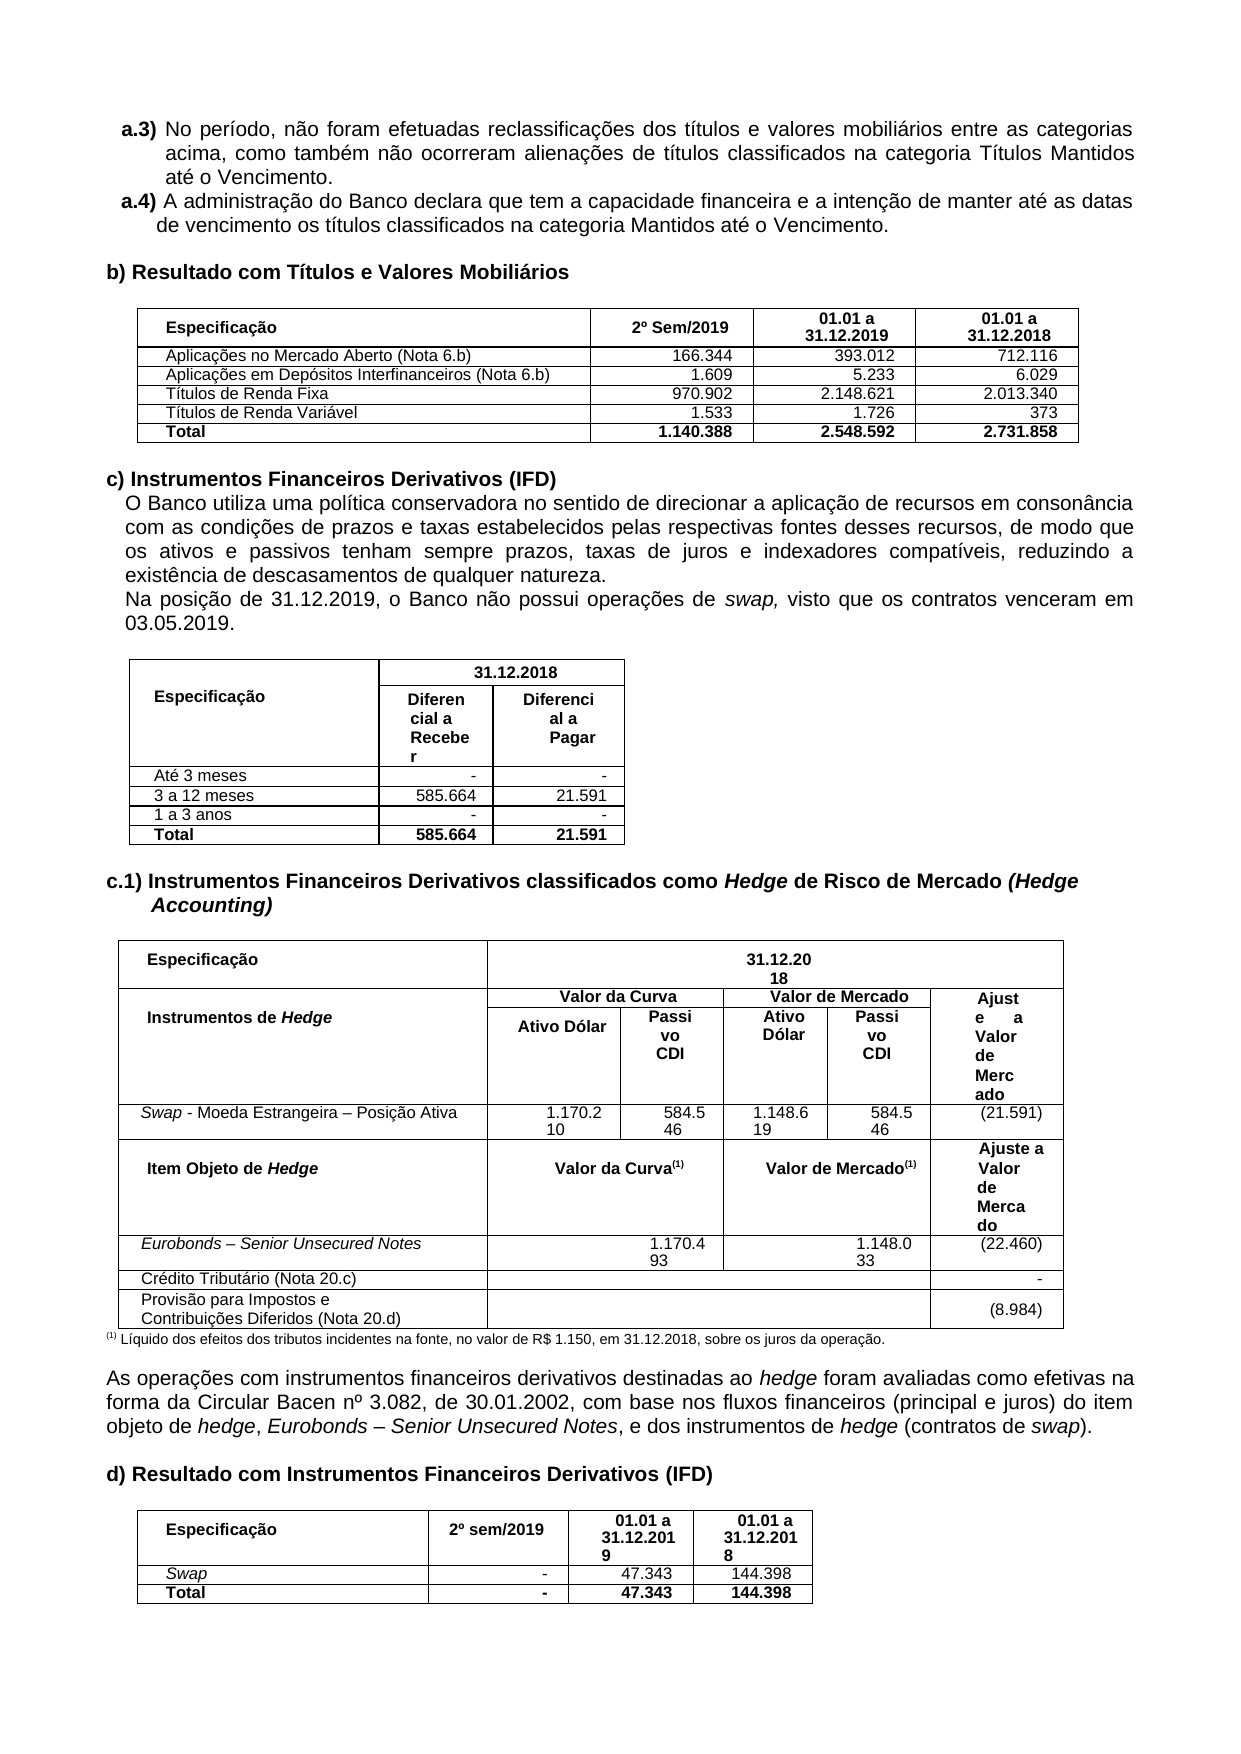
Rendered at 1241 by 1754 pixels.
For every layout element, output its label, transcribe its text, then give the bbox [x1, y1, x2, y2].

table_cell [488, 1290, 930, 1328]
list No período, não foram efetuadas reclassificações dos títulos e valores mobiliários entre as categorias acima, como também não ocorreram alienações de títulos classificados na categoria Títulos Mantidos até o Vencimento. [121, 117, 1134, 189]
list A administração do Banco declara que tem a capacidade financeira e a intenção de manter até as datas de vencimento os títulos classificados na categoria Mantidos até o Vencimento. [121, 189, 1135, 237]
table_cell Passivo CDI [828, 1008, 930, 1104]
table_cell 584.546 [621, 1105, 723, 1139]
list Instrumentos Financeiros Derivativos (IFD) [106, 466, 1203, 490]
table_header Especificação [130, 660, 378, 766]
table_cell 2.731.858 [916, 424, 1078, 442]
table_cell 166.344 [591, 348, 753, 366]
table_cell Swap [138, 1566, 428, 1584]
table_cell 1.140.388 [591, 424, 753, 442]
table_cell 393.012 [754, 348, 915, 366]
table_cell 1.609 [591, 367, 753, 385]
table_header Especificação [138, 309, 590, 346]
table_cell 144.398 [694, 1585, 812, 1603]
table_cell - [380, 807, 492, 824]
table_cell Ajuste a Valor de Mercado [931, 1140, 1063, 1235]
table_header 31.12.2018 [380, 660, 624, 684]
table_cell 5.233 [754, 367, 915, 385]
table_cell Ajuste a Valor de Mercado [931, 989, 1063, 1104]
table_cell 47.343 [569, 1566, 693, 1584]
subtitle Resultado com Títulos e Valores Mobiliários [106, 260, 1203, 284]
table_cell Valor da Curva [488, 989, 723, 1007]
table_cell 21.591 [494, 787, 624, 805]
table_cell Instrumentos de Hedge [119, 989, 487, 1104]
table_cell 144.398 [694, 1566, 812, 1584]
table_cell Títulos de Renda Variável [138, 405, 590, 423]
table_cell - [494, 767, 624, 786]
table_cell 2.548.592 [754, 424, 915, 442]
table_cell Valor de Mercado [724, 989, 930, 1007]
table_cell Eurobonds – Senior Unsecured Notes [119, 1236, 487, 1270]
table_cell 373 [916, 405, 1078, 423]
table_cell 712.116 [916, 348, 1078, 366]
table_cell Aplicações em Depósitos Interfinanceiros (Nota 6.b) [138, 367, 590, 385]
table_cell 3 a 12 meses [130, 787, 378, 805]
table_cell Valor de Mercado(1) [724, 1140, 930, 1235]
table_cell Total [138, 424, 590, 442]
table_cell 1.533 [591, 405, 753, 423]
table_cell Títulos de Renda Fixa [138, 386, 590, 404]
table_cell 584.546 [828, 1105, 930, 1139]
table_cell - [429, 1585, 568, 1603]
table_cell Total [138, 1585, 428, 1603]
table_header 31.12.2018 [488, 941, 1063, 988]
table_cell - [380, 767, 492, 786]
text Na posição de 31.12.2019, o Banco não possui operações de swap, visto que os contratos venceram em 03.05.2019. [125, 586, 1134, 634]
table_cell Valor da Curva(1) [488, 1140, 723, 1235]
table_header 2º sem/2019 [429, 1511, 568, 1565]
table_cell 1.170.210 [488, 1105, 620, 1139]
table_cell Até 3 meses [130, 767, 378, 786]
table_cell 6.029 [916, 367, 1078, 385]
subtitle Resultado com Instrumentos Financeiros Derivativos (IFD) [106, 1462, 1203, 1486]
table_cell 1.148.619 [724, 1105, 827, 1139]
table_cell Diferencial a Receber [380, 686, 492, 766]
table_cell Total [130, 826, 378, 844]
table_header 01.01 a 31.12.2019 [569, 1511, 693, 1565]
table_header 01.01 a 31.12.2019 [754, 309, 915, 346]
table_cell (8.984) [931, 1290, 1063, 1328]
table_cell Swap - Moeda Estrangeira – Posição Ativa [119, 1105, 487, 1139]
table_cell (21.591) [931, 1105, 1063, 1139]
table_cell 1.148.033 [724, 1236, 930, 1270]
table_cell 2.013.340 [916, 386, 1078, 404]
table_header 2º Sem/2019 [591, 309, 753, 346]
table_cell Item Objeto de Hedge [119, 1140, 487, 1235]
table_cell Crédito Tributário (Nota 20.c) [119, 1271, 487, 1289]
table_cell 585.664 [380, 826, 492, 844]
table_cell [488, 1271, 930, 1289]
table_cell 21.591 [494, 826, 624, 844]
table_cell Passivo CDI [621, 1008, 723, 1104]
table_cell 47.343 [569, 1585, 693, 1603]
table_header Especificação [119, 941, 487, 988]
table_header 01.01 a 31.12.2018 [694, 1511, 812, 1565]
table_cell Ativo Dólar [488, 1008, 620, 1104]
table_header 01.01 a 31.12.2018 [916, 309, 1078, 346]
table_cell (22.460) [931, 1236, 1063, 1270]
table_header Especificação [138, 1511, 428, 1565]
text O Banco utiliza uma política conservadora no sentido de direcionar a aplicação de recursos em consonância com as condições de prazos e taxas estabelecidos pelas respectivas fontes desses recursos, de modo que os ativos e passivos tenham sempre prazos, taxas de juros e indexadores compatíveis, reduzindo a existência de descasamentos de qualquer natureza. [125, 491, 1135, 586]
table_cell 970.902 [591, 386, 753, 404]
text c.1) Instrumentos Financeiros Derivativos classificados como Hedge de Risco de Mercado (Hedge Accounting) [106, 868, 1166, 916]
text As operações com instrumentos financeiros derivativos destinadas ao hedge foram avaliadas como efetivas na forma da Circular Bacen nº 3.082, de 30.01.2002, com base nos fluxos financeiros (principal e juros) do item objeto de hedge, Eurobonds – Senior Unsecured Notes, e dos instrumentos de hedge (contratos de swap). [106, 1366, 1135, 1438]
table_cell 2.148.621 [754, 386, 915, 404]
table_cell 1.726 [754, 405, 915, 423]
table_cell Aplicações no Mercado Aberto (Nota 6.b) [138, 348, 590, 366]
table_cell - [429, 1566, 568, 1584]
table_cell - [931, 1271, 1063, 1289]
table_cell Provisão para Impostos e Contribuições Diferidos (Nota 20.d) [119, 1290, 487, 1328]
table_cell Diferencial a Pagar [494, 686, 624, 766]
text (1) Líquido dos efeitos dos tributos incidentes na fonte, no valor de R$ 1.150, em 31.12.2018, sobre os juros da operação. [106, 1331, 1203, 1348]
table_cell 585.664 [380, 787, 492, 805]
table_cell 1.170.493 [488, 1236, 723, 1270]
table_cell Ativo Dólar [724, 1008, 827, 1104]
table_cell - [494, 807, 624, 824]
table_cell 1 a 3 anos [130, 807, 378, 824]
